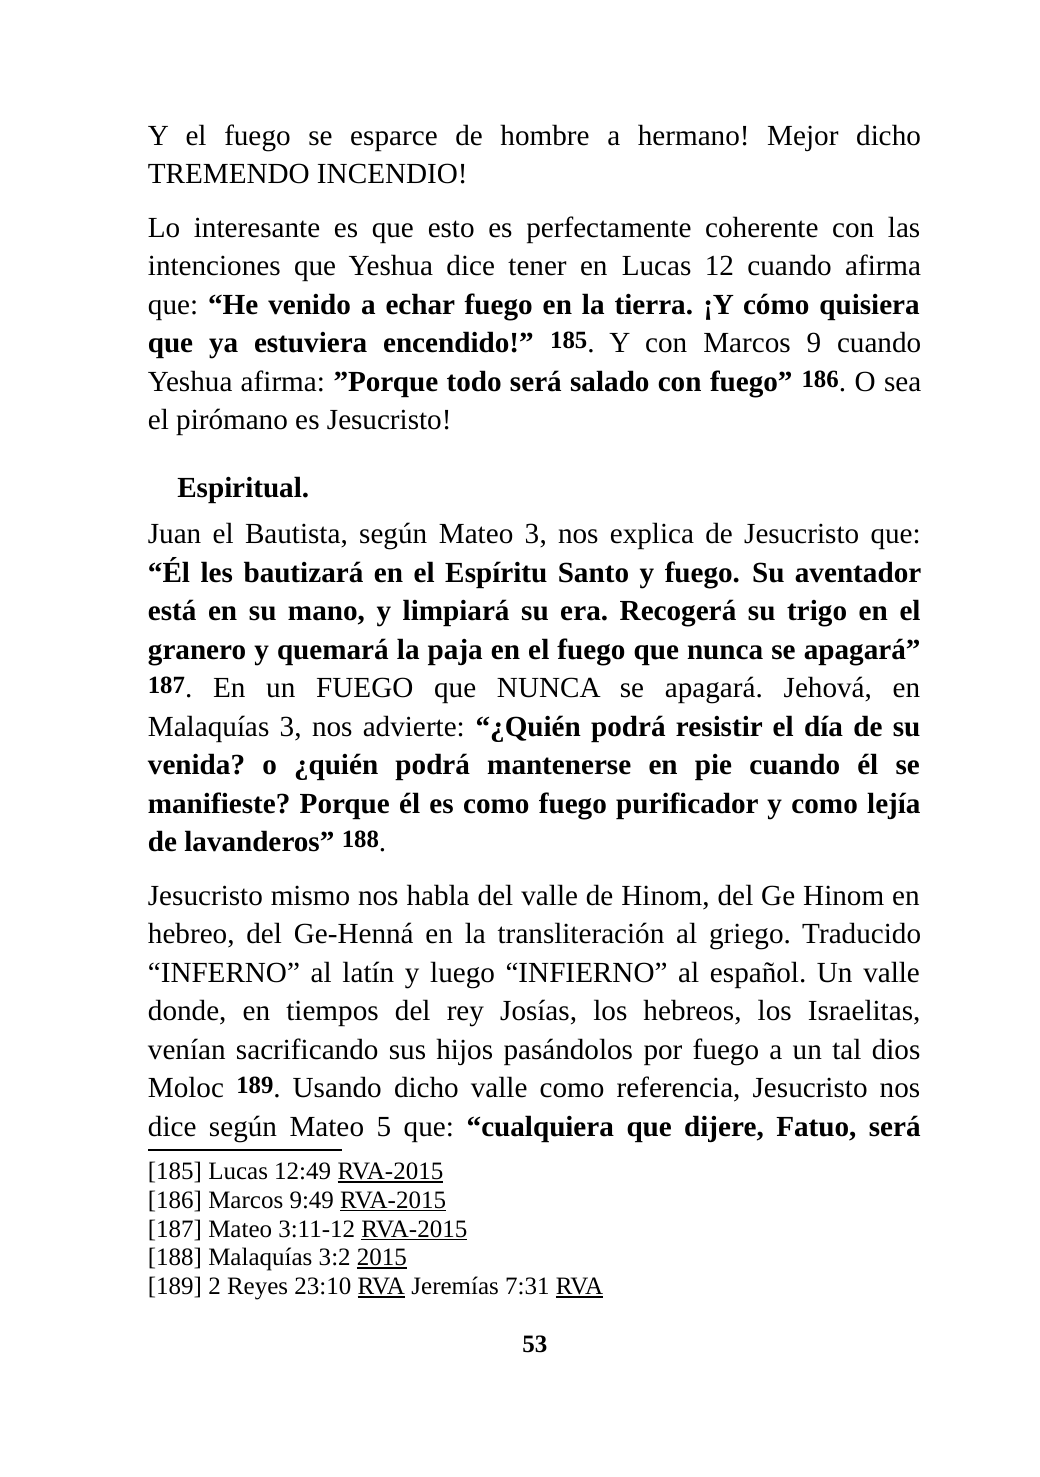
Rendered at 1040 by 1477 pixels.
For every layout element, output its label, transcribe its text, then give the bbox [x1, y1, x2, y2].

text 2 Reyes 23:10 RVA Jeremías 7:31 RVA [148, 1271, 921, 1300]
text Marcos 9:49 RVA-2015 [148, 1185, 921, 1214]
text Y el fuego se esparce de hombre a hermano! Mejor dicho TREMENDO INCENDIO! [148, 118, 921, 190]
subtitle Espiritual. [177, 470, 921, 504]
text Jesucristo mismo nos habla del valle de Hinom, del Ge Hinom en hebreo, del Ge-Henná en la transliteración al griego. Traducido “INFERNO” al latín y luego “INFIERNO” al español. Un valle donde, en tiempos del rey Josías, los hebreos, los Israelitas, venían sacrificando sus hijos pasándolos por fuego a un tal dios Moloc . Usando dicho valle como referencia, Jesucristo nos dice según Mateo 5 que: “cualquiera que dijere, Fatuo, será [148, 878, 921, 1142]
text Lucas 12:49 RVA-2015 [148, 1156, 921, 1185]
text Mateo 3:11-12 RVA-2015 [148, 1214, 921, 1242]
text Malaquías 3:2 2015 [148, 1242, 921, 1271]
text Juan el Bautista, según Mateo 3, nos explica de Jesucristo que: “Él les bautizará en el Espíritu Santo y fuego. Su aventador está en su mano, y limpiará su era. Recogerá su trigo en el granero y quemará la paja en el fuego que nunca se apagará” . En un FUEGO que NUNCA se apagará. Jehová, en Malaquías 3, nos advierte: “¿Quién podrá resistir el día de su venida? o ¿quién podrá mantenerse en pie cuando él se manifieste? Porque él es como fuego purificador y como lejía de lavanderos” . [148, 516, 921, 858]
text Lo interesante es que esto es perfectamente coherente con las intenciones que Yeshua dice tener en Lucas 12 cuando afirma que: “He venido a echar fuego en la tierra. ¡Y cómo quisiera que ya estuviera encendido!” . Y con Marcos 9 cuando Yeshua afirma: ”Porque todo será salado con fuego” . O sea el pirómano es Jesucristo! [148, 210, 921, 436]
